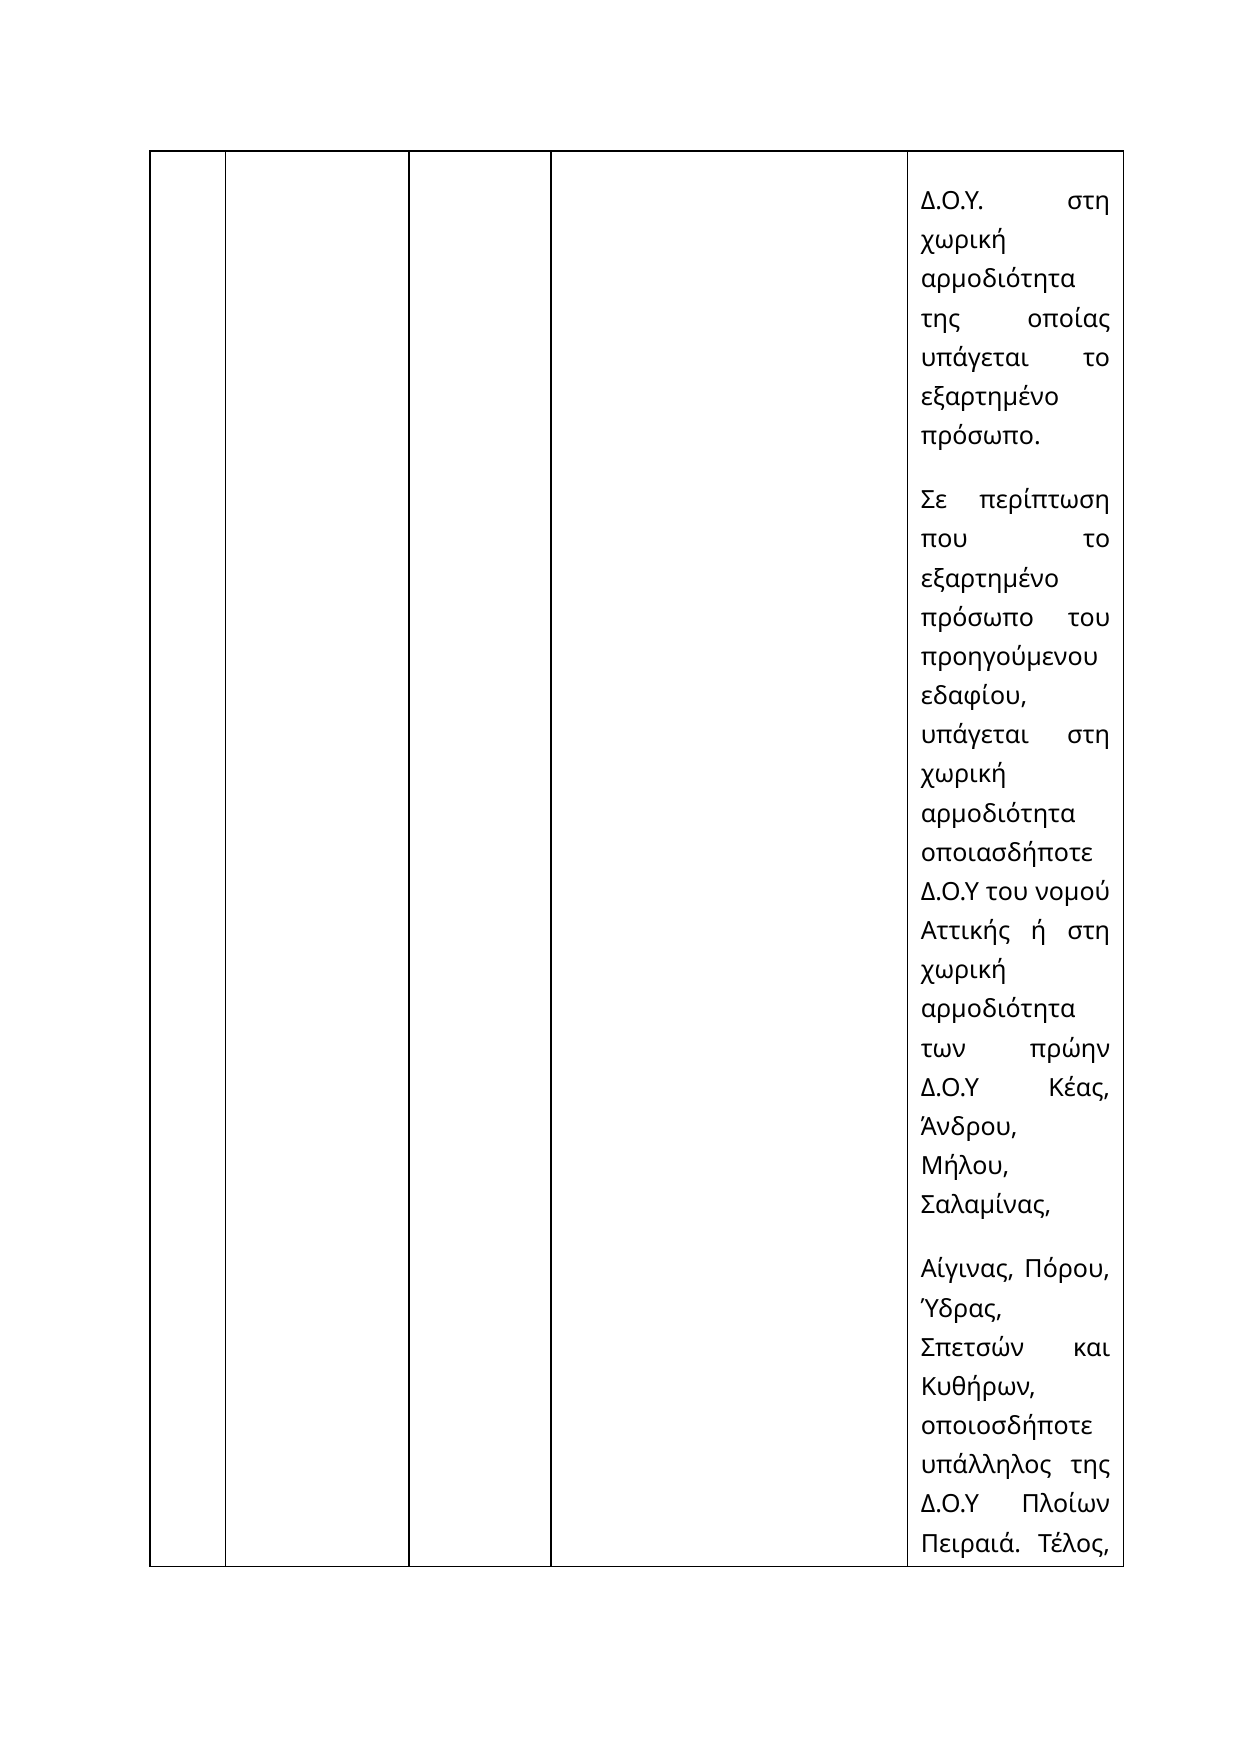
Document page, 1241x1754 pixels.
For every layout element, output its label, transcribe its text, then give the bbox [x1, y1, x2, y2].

table_cell Δ.Ο.Υ. στη χωρική αρμοδιότητα της οποίας υπάγεται το εξαρτημένο πρόσωπο. Σε περίπτωση που το εξαρτημένο πρόσωπο του προηγούμενου εδαφίου, υπάγεται στη χωρική αρμοδιότητα οποιασδήποτε Δ.Ο.Υ του νομού Αττικής ή στη χωρική αρμοδιότητα των πρώην Δ.Ο.Υ Κέας, Άνδρου, Μήλου, Σαλαμίνας, Αίγινας, Πόρου, Ύδρας, Σπετσών και Κυθήρων, οποιοσδήποτε υπάλληλος της Δ.Ο.Υ Πλοίων Πειραιά. Τέλος, [908, 152, 1123, 1566]
table_cell [552, 152, 907, 1566]
table_cell [226, 152, 408, 1566]
table_cell [410, 152, 550, 1566]
table_cell [151, 152, 225, 1566]
